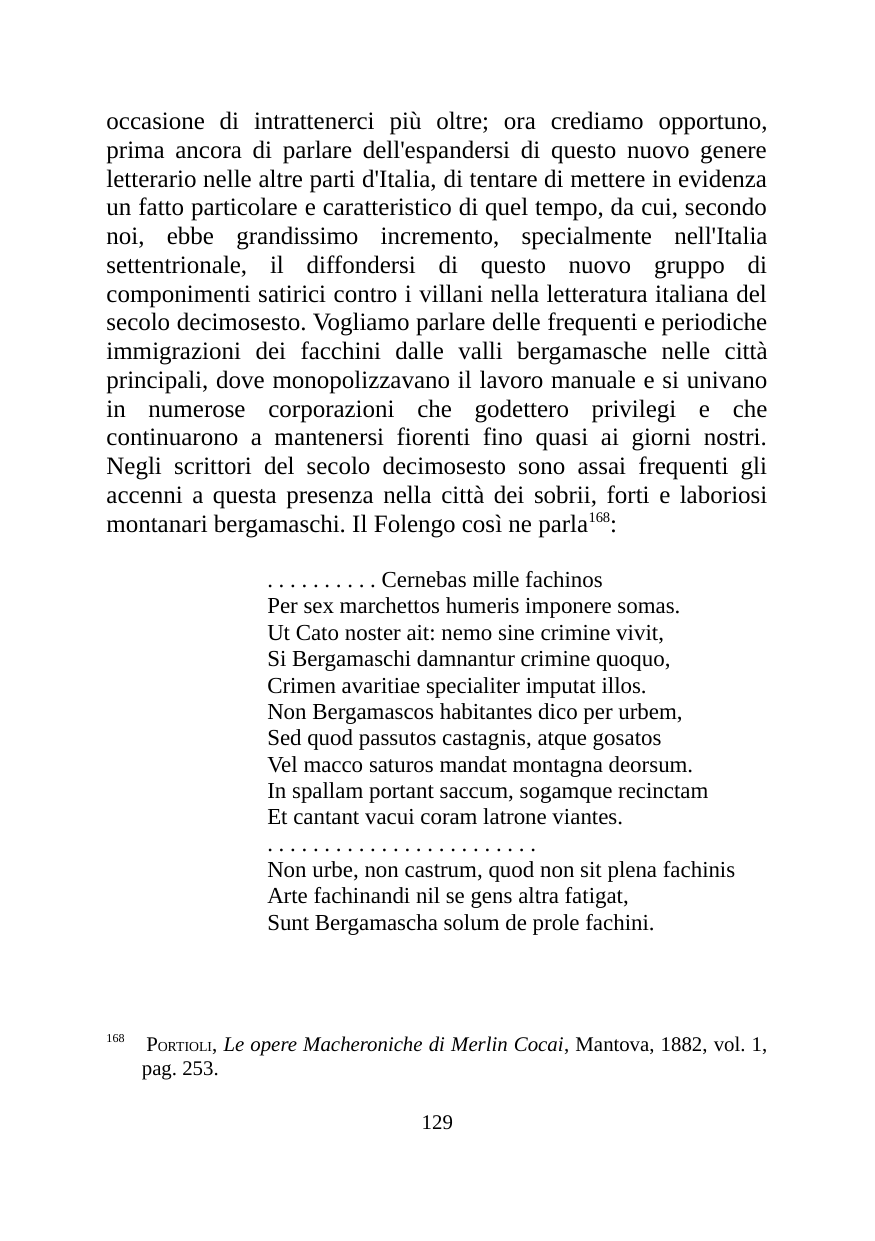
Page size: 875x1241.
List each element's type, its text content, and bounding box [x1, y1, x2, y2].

text Non urbe, non castrum, quod non sit plena fachinis [237, 856, 768, 882]
text Per sex marchettos humeris imponere somas. [237, 593, 768, 619]
text Sed quod passutos castagnis, atque gosatos [237, 724, 768, 751]
text occasione di intrattenerci più oltre; ora crediamo opportuno, prima ancora di parlare dell'espandersi di questo nuovo genere letterario nelle altre parti d'Italia, di tentare di mettere in evidenza un fatto particolare e caratteristico di quel tempo, da cui, secondo noi, ebbe grandissimo incremento, specialmente nell'Italia settentrionale, il diffondersi di questo nuovo gruppo di componimenti satirici contro i villani nella letteratura italiana del secolo decimosesto. Vogliamo parlare delle frequenti e periodiche immigrazioni dei facchini dalle valli bergamasche nelle città principali, dove monopolizzavano il lavoro manuale e si univano in numerose corporazioni che godettero privilegi e che continuarono a mantenersi fiorenti fino quasi ai giorni nostri. Negli scrittori del secolo decimosesto sono assai frequenti gli accenni a questa presenza nella città dei sobrii, forti e laboriosi montanari bergamaschi. Il Folengo così ne parla: [106, 106, 768, 537]
text Crimen avaritiae specialiter imputat illos. [237, 672, 768, 698]
text Sunt Bergamascha solum de prole fachini. [237, 909, 768, 935]
text . . . . . . . . . . Cernebas mille fachinos [237, 566, 768, 593]
text Vel macco saturos mandat montagna deorsum. [237, 751, 768, 777]
text Si Bergamaschi damnantur crimine quoquo, [237, 645, 768, 672]
text Arte fachinandi nil se gens altra fatigat, [237, 882, 768, 909]
text Ut Cato noster ait: nemo sine crimine vivit, [237, 619, 768, 645]
text In spallam portant saccum, sogamque recinctam [237, 777, 768, 803]
text Et cantant vacui coram latrone viantes. [237, 803, 768, 830]
text Non Bergamascos habitantes dico per urbem, [237, 698, 768, 724]
text . . . . . . . . . . . . . . . . . . . . . . . . [237, 830, 768, 856]
text Portioli, Le opere Macheroniche di Merlin Cocai, Mantova, 1882, vol. 1, pag. 253. [106, 1028, 768, 1080]
